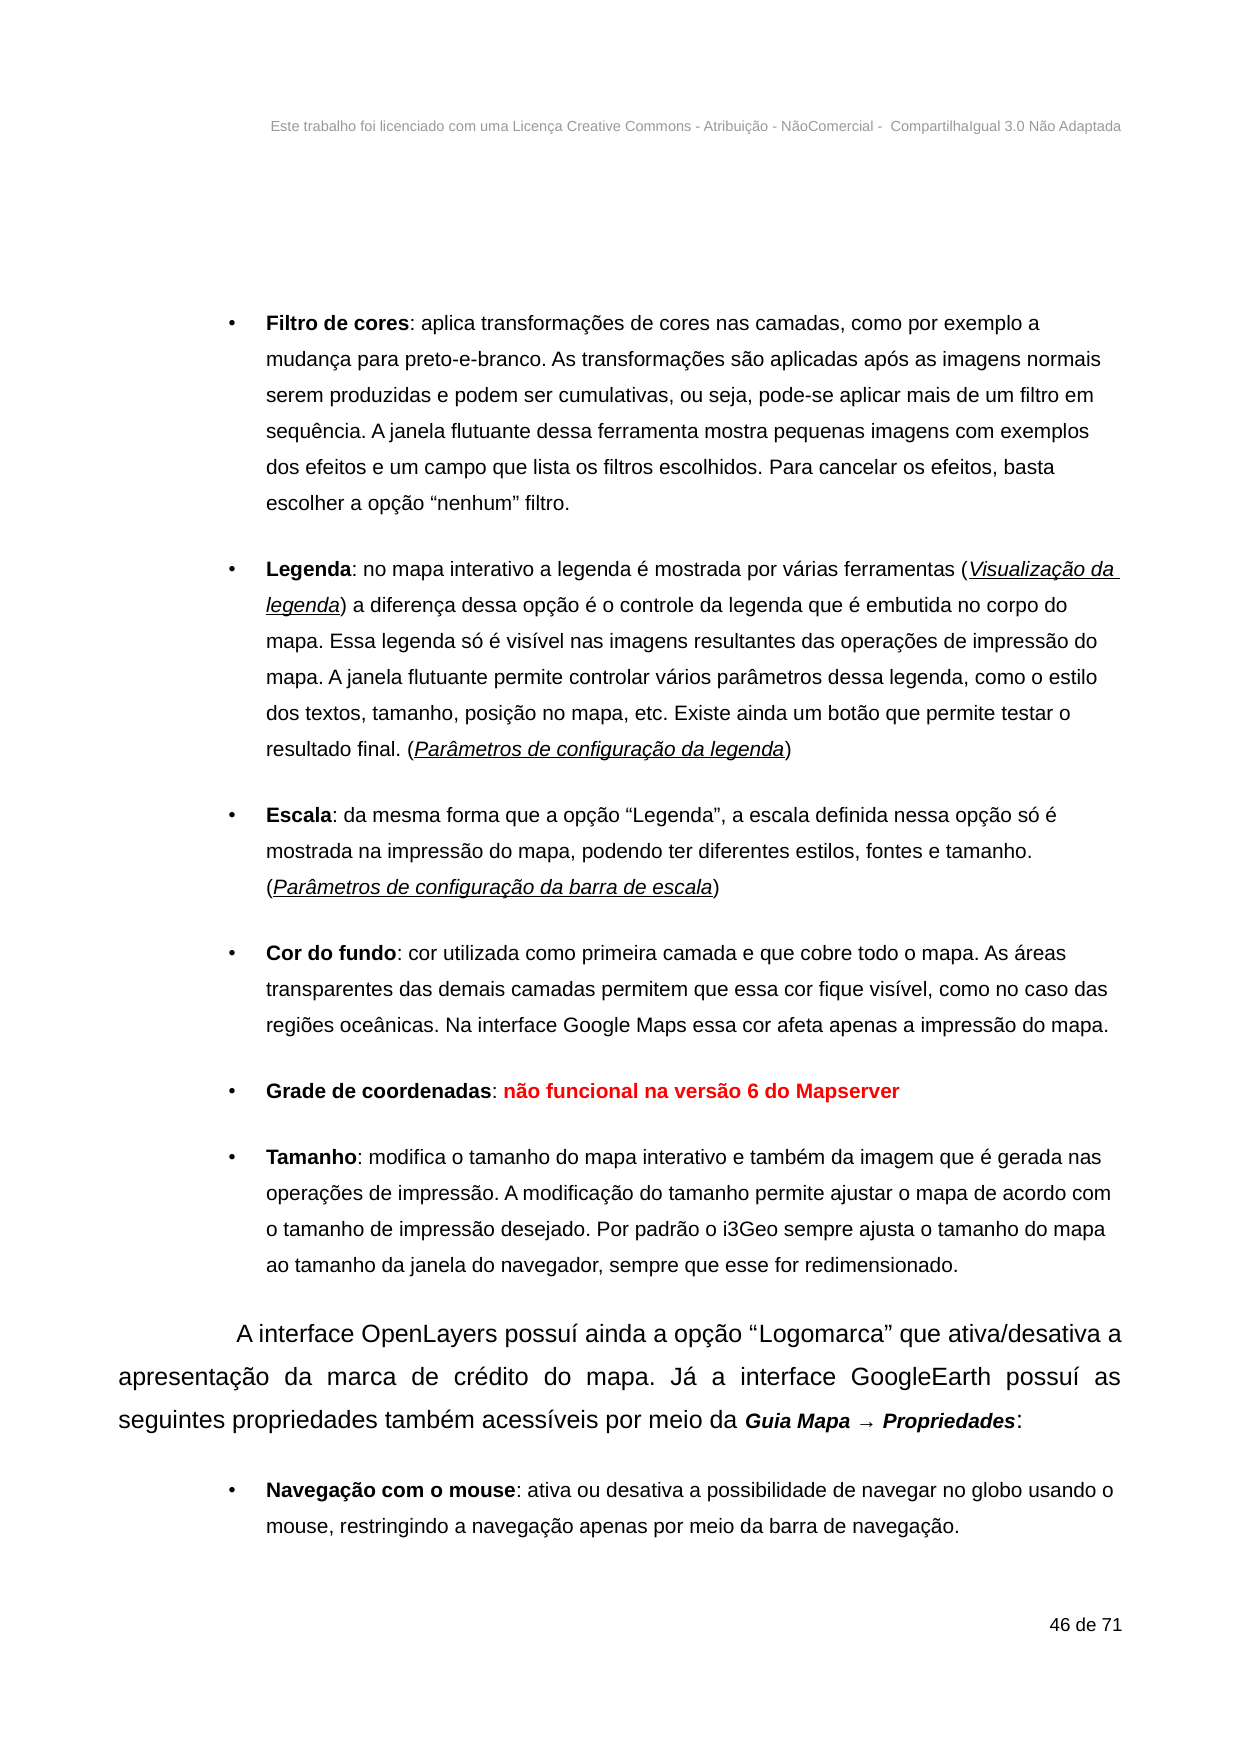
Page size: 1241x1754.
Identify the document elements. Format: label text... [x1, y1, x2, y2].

list Cor do fundo: cor utilizada como primeira camada e que cobre todo o mapa. As áreas transparentes das demais camadas permitem que essa cor fique visível, como no caso das regiões oceânicas. Na interface Google Maps essa cor afeta apenas a impressão do mapa. [228, 941, 1122, 1036]
list Escala: da mesma forma que a opção “Legenda”, a escala definida nessa opção só é mostrada na impressão do mapa, podendo ter diferentes estilos, fontes e tamanho. (Parâmetros de configuração da barra de escala) [228, 802, 1122, 898]
list Tamanho: modifica o tamanho do mapa interativo e também da imagem que é gerada nas operações de impressão. A modificação do tamanho permite ajustar o mapa de acordo com o tamanho de impressão desejado. Por padrão o i3Geo sempre ajusta o tamanho do mapa ao tamanho da janela do navegador, sempre que esse for redimensionado. [228, 1145, 1122, 1277]
list Filtro de cores: aplica transformações de cores nas camadas, como por exemplo a mudança para preto-e-branco. As transformações são aplicadas após as imagens normais serem produzidas e podem ser cumulativas, ou seja, pode-se aplicar mais de um filtro em sequência. A janela flutuante dessa ferramenta mostra pequenas imagens com exemplos dos efeitos e um campo que lista os filtros escolhidos. Para cancelar os efeitos, basta escolher a opção “nenhum” filtro. [228, 311, 1122, 514]
list Navegação com o mouse: ativa ou desativa a possibilidade de navegar no globo usando o mouse, restringindo a navegação apenas por meio da barra de navegação. [228, 1478, 1122, 1538]
list Legenda: no mapa interativo a legenda é mostrada por várias ferramentas (Visualização da legenda) a diferença dessa opção é o controle da legenda que é embutida no corpo do mapa. Essa legenda só é visível nas imagens resultantes das operações de impressão do mapa. A janela flutuante permite controlar vários parâmetros dessa legenda, como o estilo dos textos, tamanho, posição no mapa, etc. Existe ainda um botão que permite testar o resultado final. (Parâmetros de configuração da legenda) [228, 557, 1122, 760]
list Grade de coordenadas: não funcional na versão 6 do Mapserver [228, 1078, 1122, 1103]
text A interface OpenLayers possuí ainda a opção “Logomarca” que ativa/desativa a apresentação da marca de crédito do mapa. Já a interface GoogleEarth possuí as seguintes propriedades também acessíveis por meio da Guia Mapa → propriedades: [118, 1319, 1122, 1434]
